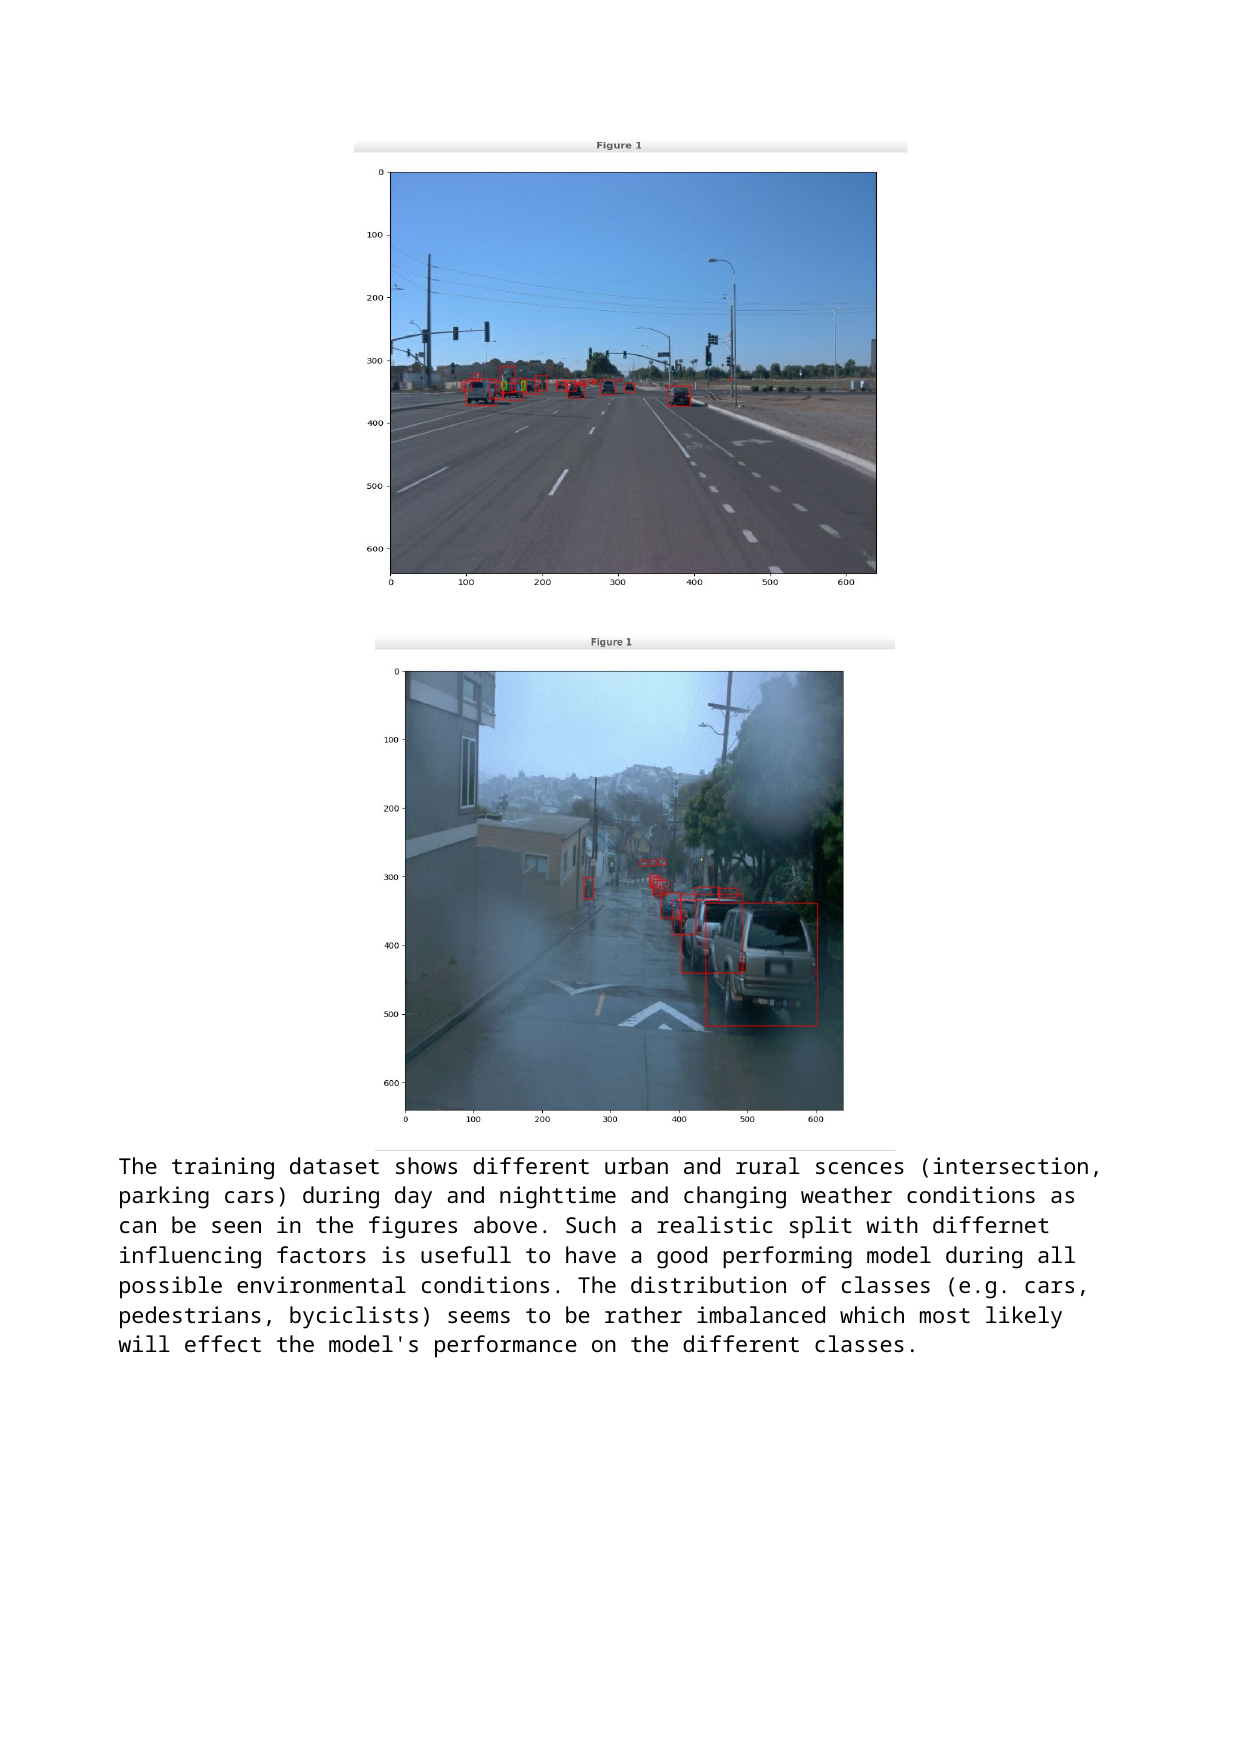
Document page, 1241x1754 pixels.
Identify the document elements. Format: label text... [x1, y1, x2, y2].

picture [353, 139, 908, 603]
picture [375, 635, 896, 1151]
text The training dataset shows different urban and rural scences (intersection, parking cars) during day and nighttime and changing weather conditions as can be seen in the figures above. Such a realistic split with differnet influencing factors is usefull to have a good performing model during all possible environmental conditions. The distribution of classes (e.g. cars, pedestrians, byciclists) seems to be rather imbalanced which most likely will effect the model's performance on the different classes. [118, 1151, 1122, 1359]
